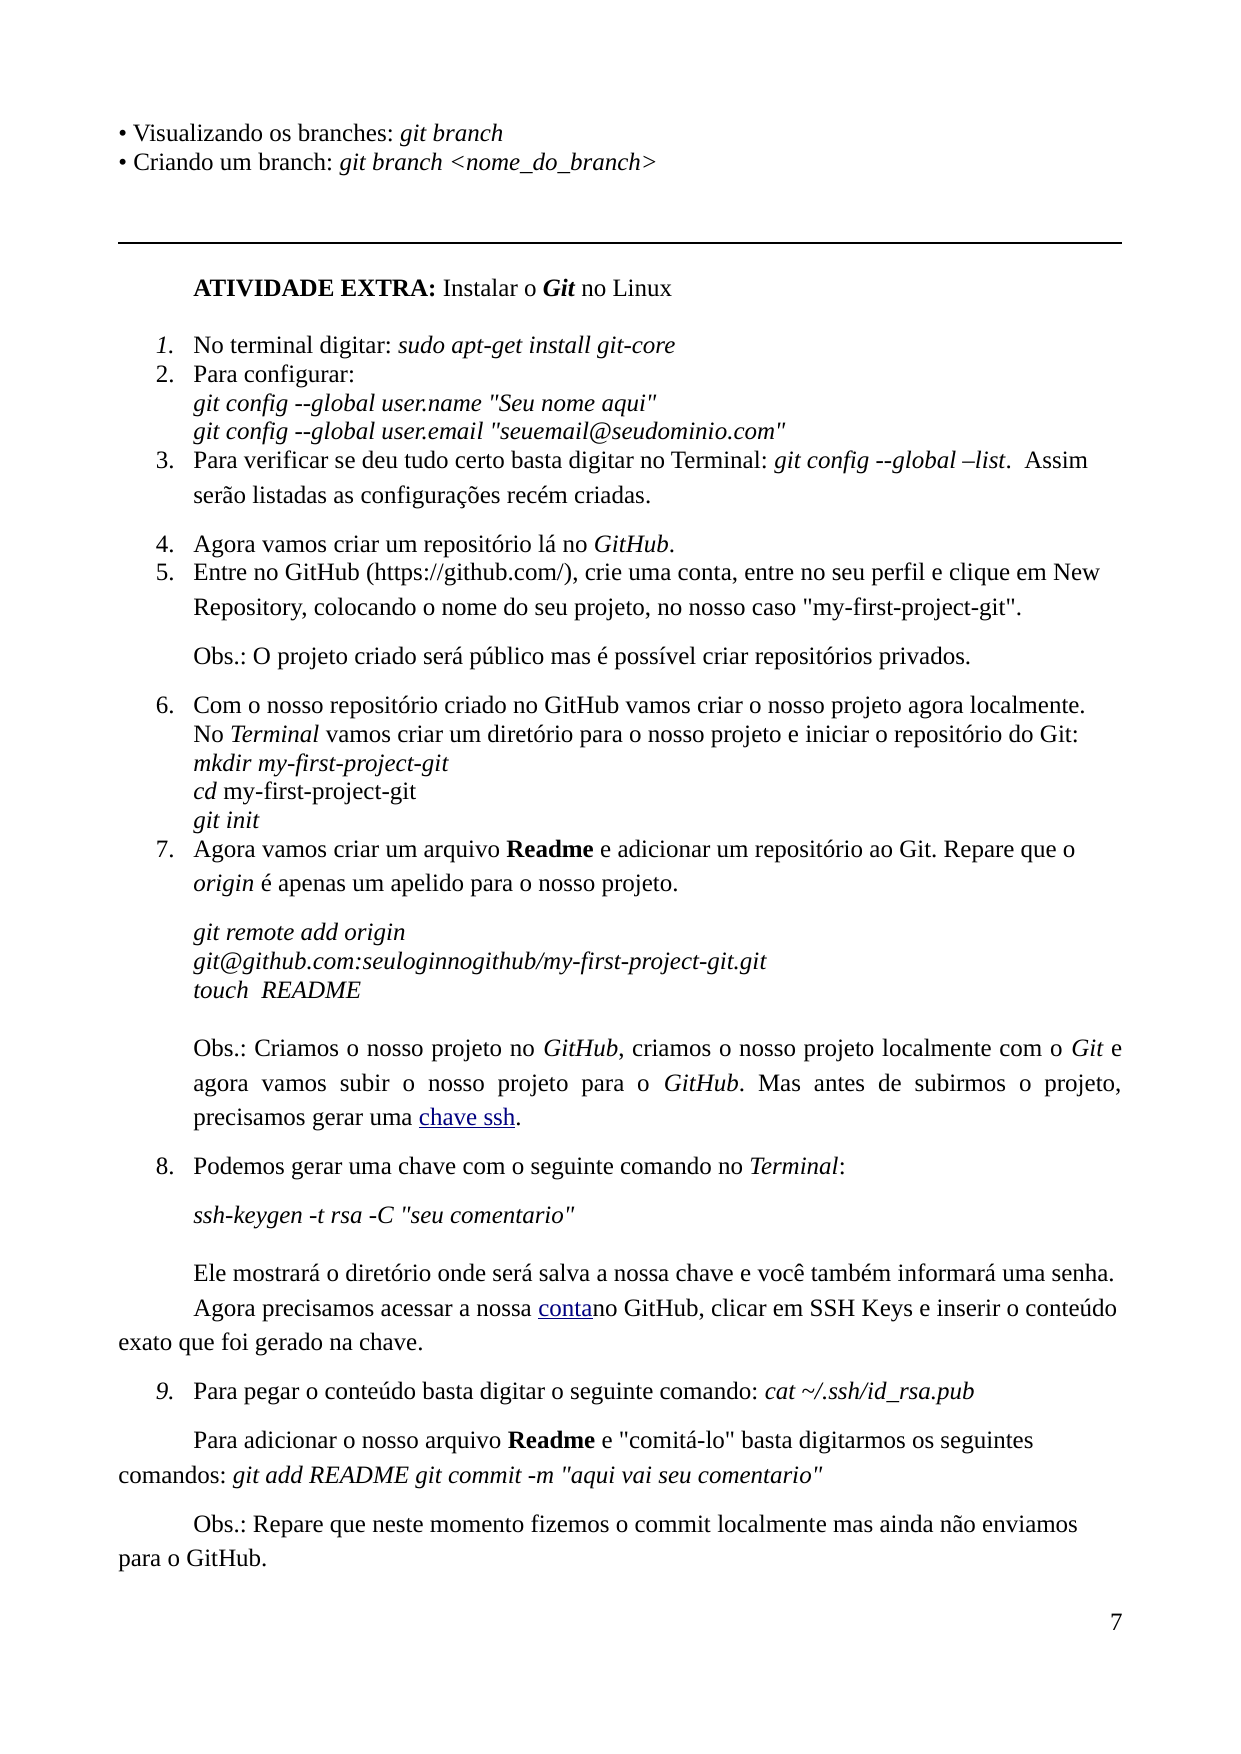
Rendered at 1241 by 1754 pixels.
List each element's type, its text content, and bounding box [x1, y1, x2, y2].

list mkdir my-first-project-git [156, 748, 1122, 776]
list Entre no GitHub (https://github.com/), crie uma conta, entre no seu perfil e clique em New Repository, colocando o nome do seu projeto, no nosso caso "my-first-project-git". [156, 557, 1122, 621]
list Para configurar: [156, 359, 1122, 388]
text git remote add origin [118, 917, 1122, 946]
list Agora vamos criar um repositório lá no GitHub. [156, 529, 1122, 557]
list git config --global user.name "Seu nome aqui" [156, 388, 1122, 416]
list Obs.: O projeto criado será público mas é possível criar repositórios privados. [156, 641, 1122, 670]
list cd my-first-project-git [156, 776, 1122, 805]
text Obs.: Repare que neste momento fizemos o commit localmente mas ainda não enviamos para o GitHub. [118, 1509, 1122, 1572]
text Para adicionar o nosso arquivo Readme e "comitá-lo" basta digitarmos os seguintes comandos: git add README git commit -m "aqui vai seu comentario" [118, 1426, 1122, 1489]
text git@github.com:seuloginnogithub/my-first-project-git.git [118, 946, 1122, 975]
list Podemos gerar uma chave com o seguinte comando no Terminal: [156, 1151, 1122, 1180]
text • Criando um branch: git branch <nome_do_branch> [118, 147, 1122, 176]
text ssh-keygen -t rsa -C "seu comentario" [118, 1200, 1122, 1229]
list No terminal digitar: sudo apt-get install git-core [156, 330, 1122, 359]
list ATIVIDADE EXTRA: Instalar o Git no Linux [156, 273, 1122, 301]
text Ele mostrará o diretório onde será salva a nossa chave e você também informará uma senha. Agora precisamos acessar a nossa contano GitHub, clicar em SSH Keys e inserir o conteúdo exato que foi gerado na chave. [118, 1258, 1122, 1356]
list Obs.: Criamos o nosso projeto no GitHub, criamos o nosso projeto localmente com o Git e agora vamos subir o nosso projeto para o GitHub. Mas antes de subirmos o projeto, precisamos gerar uma chave ssh. [156, 1033, 1122, 1131]
list Para verificar se deu tudo certo basta digitar no Terminal: git config --global –list. Assim serão listadas as configurações recém criadas. [156, 445, 1122, 508]
text touch README [118, 975, 1122, 1004]
list Com o nosso repositório criado no GitHub vamos criar o nosso projeto agora localmente. No Terminal vamos criar um diretório para o nosso projeto e iniciar o repositório do Git: [156, 690, 1122, 748]
text • Visualizando os branches: git branch [118, 118, 1122, 147]
list git config --global user.email "seuemail@seudominio.com" [156, 416, 1122, 445]
list Para pegar o conteúdo basta digitar o seguinte comando: cat ~/.ssh/id_rsa.pub [156, 1376, 1122, 1405]
list Agora vamos criar um arquivo Readme e adicionar um repositório ao Git. Repare que o origin é apenas um apelido para o nosso projeto. [156, 834, 1122, 897]
list git init [156, 805, 1122, 834]
